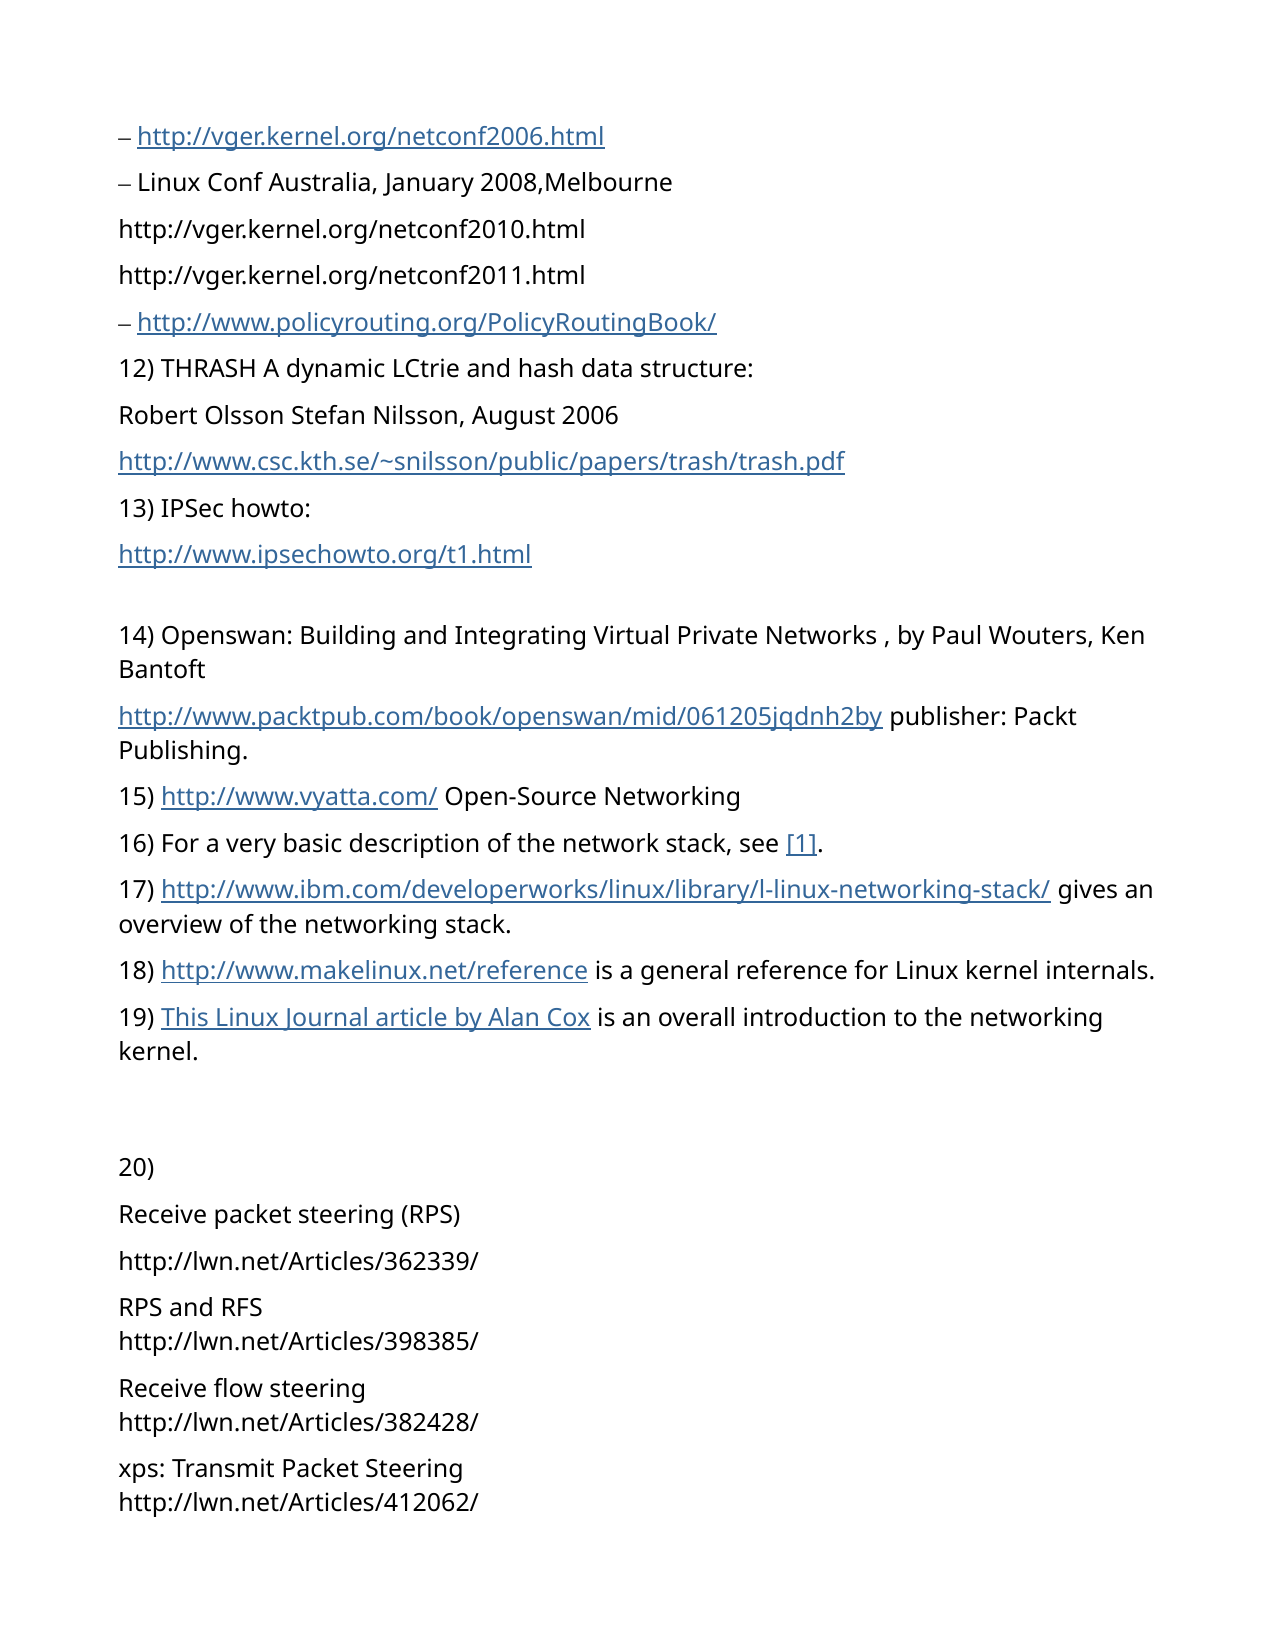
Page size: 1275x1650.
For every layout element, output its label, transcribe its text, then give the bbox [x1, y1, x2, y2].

text 19) This Linux Journal article by Alan Cox is an overall introduction to the networking kernel. [118, 999, 1157, 1067]
text – http://vger.kernel.org/netconf2006.html [118, 118, 1157, 152]
text RPS and RFS http://lwn.net/Articles/398385/ [118, 1290, 1157, 1358]
text http://vger.kernel.org/netconf2010.html [118, 211, 1157, 245]
text http://www.packtpub.com/book/openswan/mid/061205jqdnh2by publisher: Packt Publishing. [118, 698, 1157, 767]
text 13) IPSec howto: [118, 491, 1157, 525]
text http://www.csc.kth.se/~snilsson/public/papers/trash/trash.pdf [118, 444, 1157, 478]
text – http://www.policyrouting.org/PolicyRoutingBook/ [118, 304, 1157, 338]
text xps: Transmit Packet Steering http://lwn.net/Articles/412062/ [118, 1451, 1157, 1519]
text 12) THRASH A dynamic LCtrie and hash data structure: [118, 351, 1157, 385]
text 17) http://www.ibm.com/developerworks/linux/library/l-linux-networking-stack/ gives an overview of the networking stack. [118, 872, 1157, 940]
text http://vger.kernel.org/netconf2011.html [118, 258, 1157, 292]
text 16) For a very basic description of the network stack, see [1]. [118, 826, 1157, 860]
text 18) http://www.makelinux.net/reference is a general reference for Linux kernel internals. [118, 953, 1157, 987]
text Receive flow steering http://lwn.net/Articles/382428/ [118, 1370, 1157, 1438]
text – Linux Conf Australia, January 2008,Melbourne [118, 165, 1157, 199]
text Robert Olsson Stefan Nilsson, August 2006 [118, 397, 1157, 432]
text 20) [118, 1150, 1157, 1184]
text Receive packet steering (RPS) [118, 1197, 1157, 1231]
text 14) Openswan: Building and Integrating Virtual Private Networks , by Paul Wouters, Ken Bantoft [118, 584, 1157, 686]
text http://www.ipsechowto.org/t1.html [118, 537, 1157, 571]
text http://lwn.net/Articles/362339/ [118, 1243, 1157, 1277]
text 15) http://www.vyatta.com/ Open-Source Networking [118, 779, 1157, 813]
